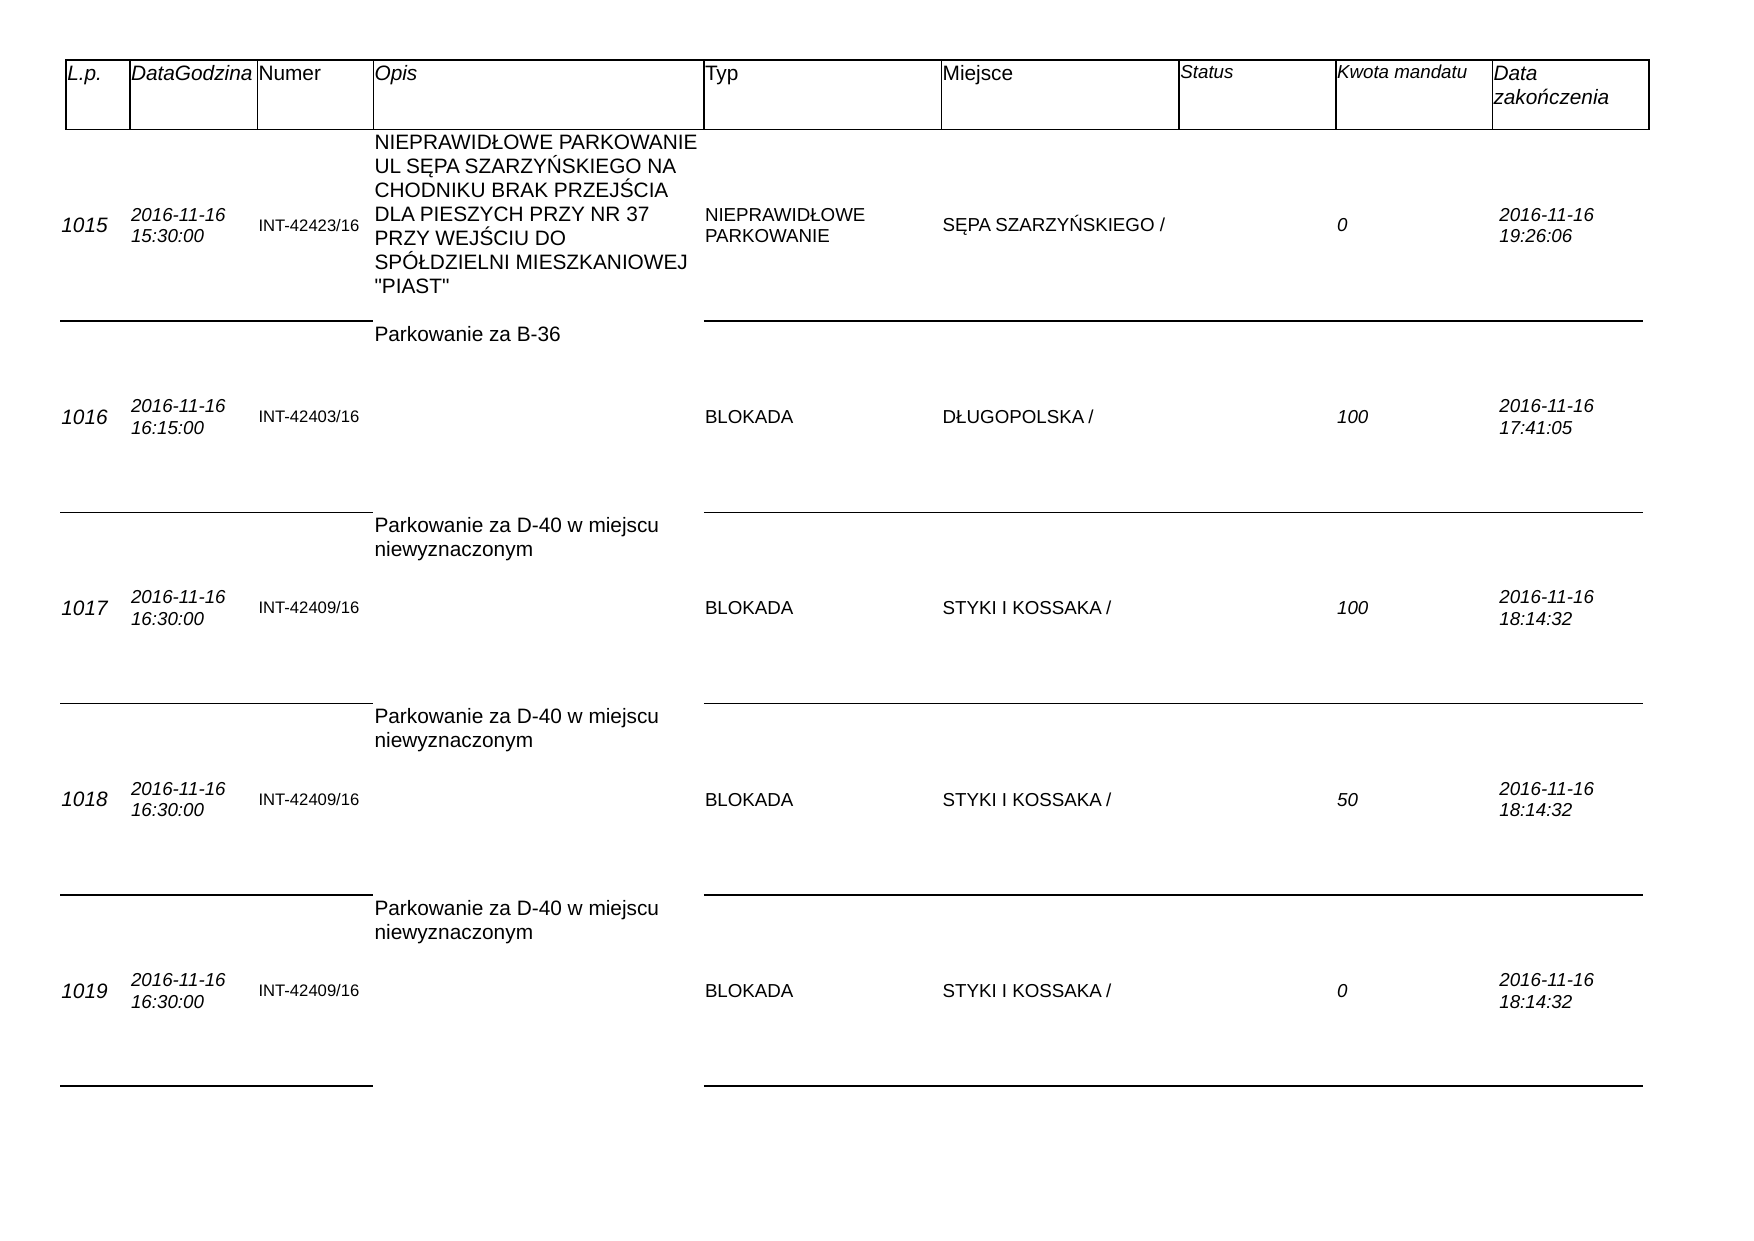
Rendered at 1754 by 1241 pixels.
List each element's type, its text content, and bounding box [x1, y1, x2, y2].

table_cell STYKI I KOSSAKA / [941, 513, 1179, 703]
table_cell [1179, 513, 1336, 703]
table_cell BLOKADA [704, 704, 941, 894]
table_header Status [1180, 61, 1335, 129]
table_cell Parkowanie za D-40 w miejscu niewyznaczonym [373, 511, 704, 703]
table_cell BLOKADA [704, 896, 941, 1085]
table_header Typ [705, 61, 941, 129]
table_cell INT-42409/16 [257, 513, 373, 703]
table_cell [1179, 704, 1336, 894]
table_cell 2016-11-16 15:30:00 [130, 130, 257, 320]
table_cell BLOKADA [704, 513, 941, 703]
table_cell 1016 [60, 322, 130, 511]
table_cell 2016-11-16 18:14:32 [1498, 513, 1643, 703]
table_header Opis [374, 61, 703, 129]
table_cell 2016-11-16 18:14:32 [1498, 896, 1643, 1085]
table_cell INT-42409/16 [257, 704, 373, 894]
table_cell 0 [1336, 130, 1498, 320]
table_cell 0 [1336, 896, 1498, 1085]
table_header [60, 59, 65, 129]
table_cell INT-42423/16 [257, 130, 373, 320]
table_cell NIEPRAWIDŁOWE PARKOWANIE [704, 130, 941, 320]
table_cell 2016-11-16 19:26:06 [1498, 130, 1643, 320]
table_cell 50 [1336, 704, 1498, 894]
table_cell 100 [1336, 322, 1498, 511]
table_cell SĘPA SZARZYŃSKIEGO / [941, 130, 1179, 320]
table_cell [1643, 320, 1649, 511]
table_cell 2016-11-16 16:30:00 [130, 704, 257, 894]
table_cell INT-42409/16 [257, 896, 373, 1085]
table_header DataGodzina [131, 61, 257, 129]
table_cell INT-42403/16 [257, 322, 373, 511]
table_header Kwota mandatu [1337, 61, 1492, 129]
table_cell 2016-11-16 18:14:32 [1498, 704, 1643, 894]
table_cell 1019 [60, 896, 130, 1085]
table_cell [1643, 511, 1649, 703]
table_cell Parkowanie za B-36 [373, 320, 704, 511]
table_cell Parkowanie za D-40 w miejscu niewyznaczonym [373, 894, 704, 1085]
table_cell 1018 [60, 704, 130, 894]
table_cell 2016-11-16 16:30:00 [130, 896, 257, 1085]
table_cell 1017 [60, 513, 130, 703]
table_cell [1643, 703, 1649, 894]
table_cell 100 [1336, 513, 1498, 703]
table_cell Parkowanie za D-40 w miejscu niewyznaczonym [373, 703, 704, 894]
table_cell [1179, 322, 1336, 511]
table_header Data zakończenia [1493, 61, 1648, 129]
table_cell 2016-11-16 16:15:00 [130, 322, 257, 511]
table_cell [1643, 130, 1649, 320]
table_cell STYKI I KOSSAKA / [941, 704, 1179, 894]
table_cell DŁUGOPOLSKA / [941, 322, 1179, 511]
table_header Miejsce [942, 61, 1178, 129]
table_header Numer [258, 61, 373, 129]
table_cell [1179, 896, 1336, 1085]
table_cell NIEPRAWIDŁOWE PARKOWANIE UL SĘPA SZARZYŃSKIEGO NA CHODNIKU BRAK PRZEJŚCIA DLA PIESZYCH PRZY NR 37 PRZY WEJŚCIU DO SPÓŁDZIELNI MIESZKANIOWEJ "PIAST" [373, 130, 704, 320]
table_cell 2016-11-16 17:41:05 [1498, 322, 1643, 511]
table_cell STYKI I KOSSAKA / [941, 896, 1179, 1085]
table_cell [1179, 130, 1336, 320]
table_cell [1643, 894, 1649, 1085]
table_cell 2016-11-16 16:30:00 [130, 513, 257, 703]
table_header L.p. [67, 61, 129, 129]
table_cell BLOKADA [704, 322, 941, 511]
table_cell 1015 [60, 129, 130, 320]
